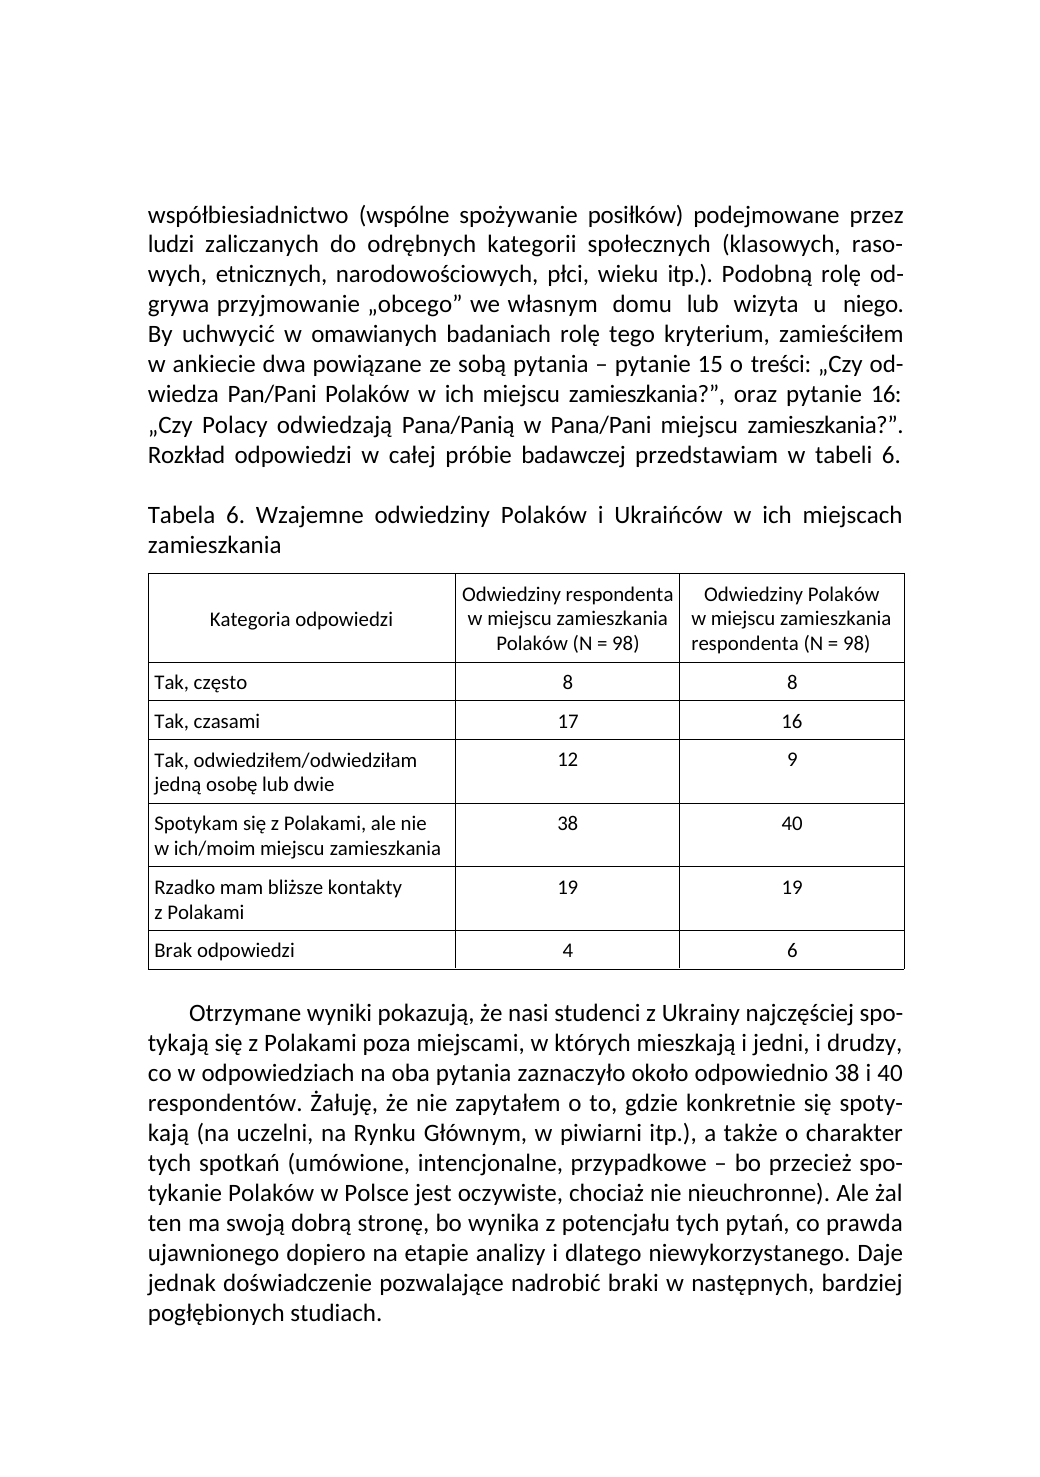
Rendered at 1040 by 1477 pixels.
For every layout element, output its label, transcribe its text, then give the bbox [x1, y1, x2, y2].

text współbiesiadnictwo (wspólne spożywanie posiłków) podejmowane przez ludzi zaliczanych do odrębnych kategorii społecznych (klasowych, raso- wych, etnicznych, narodowościowych, płci, wieku itp.). Podobną rolę od- grywa przyjmowanie „obcego” we własnym domu lub wizyta u niego. By uchwycić w omawianych badaniach rolę tego kryterium, zamieściłem w ankiecie dwa powiązane ze sobą pytania – pytanie 15 o treści: „Czy od- wiedza Pan/Pani Polaków w ich miejscu zamieszkania?”, oraz pytanie 16: [148, 199, 904, 409]
table_cell Tak, często [149, 663, 455, 700]
table_cell 17 [456, 701, 679, 739]
table_cell Rzadko mam bliższe kontakty z Polakami [149, 867, 455, 930]
table_cell 6 [680, 931, 904, 968]
table_cell 8 [680, 663, 904, 700]
table_cell 40 [680, 804, 904, 866]
table_cell Tak, odwiedziłem/odwiedziłam jedną osobę lub dwie [149, 740, 455, 802]
table_header Kategoria odpowiedzi [149, 574, 455, 662]
table_cell 19 [680, 867, 904, 930]
table_cell 4 [456, 931, 679, 968]
table_cell 16 [680, 701, 904, 739]
table_cell Tak, czasami [149, 701, 455, 739]
table_cell 38 [456, 804, 679, 866]
table_cell 8 [456, 663, 679, 700]
table_header Odwiedziny respondenta w miejscu zamieszkania Polaków (N = 98) [456, 574, 679, 662]
table_header Odwiedziny Polaków w miejscu zamieszkania respondenta (N = 98) [680, 574, 904, 662]
table_cell 9 [680, 740, 904, 802]
table_cell Spotykam się z Polakami, ale nie w ich/moim miejscu zamieszkania [149, 804, 455, 866]
text Otrzymane wyniki pokazują, że nasi studenci z Ukrainy najczęściej spo- tykają się z Polakami poza miejscami, w których mieszkają i jedni, i drudzy, co w odpowiedziach na oba pytania zaznaczyło około odpowiednio 38 i 40 respondentów. Żałuję, że nie zapytałem o to, gdzie konkretnie się spoty- kają (na uczelni, na Rynku Głównym, w piwiarni itp.), a także o charakter tych spotkań (umówione, intencjonalne, przypadkowe – bo przecież spo- tykanie Polaków w Polsce jest oczywiste, chociaż nie nieuchronne). Ale żal ten ma swoją dobrą stronę, bo wynika z potencjału tych pytań, co prawda ujawnionego dopiero na etapie analizy i dlatego niewykorzystanego. Daje jednak doświadczenie pozwalające nadrobić braki w następnych, bardziej pogłębionych studiach. [148, 997, 904, 1327]
text Tabela 6. Wzajemne odwiedziny Polaków i Ukraińców w ich miejscach zamieszkania [148, 499, 904, 559]
table_cell 19 [456, 867, 679, 930]
text „Czy Polacy odwiedzają Pana/Panią w Pana/Pani miejscu zamieszkania?”. Rozkład odpowiedzi w całej próbie badawczej przedstawiam w tabeli 6. [148, 410, 904, 470]
table_cell 12 [456, 740, 679, 802]
table_cell Brak odpowiedzi [149, 931, 455, 968]
